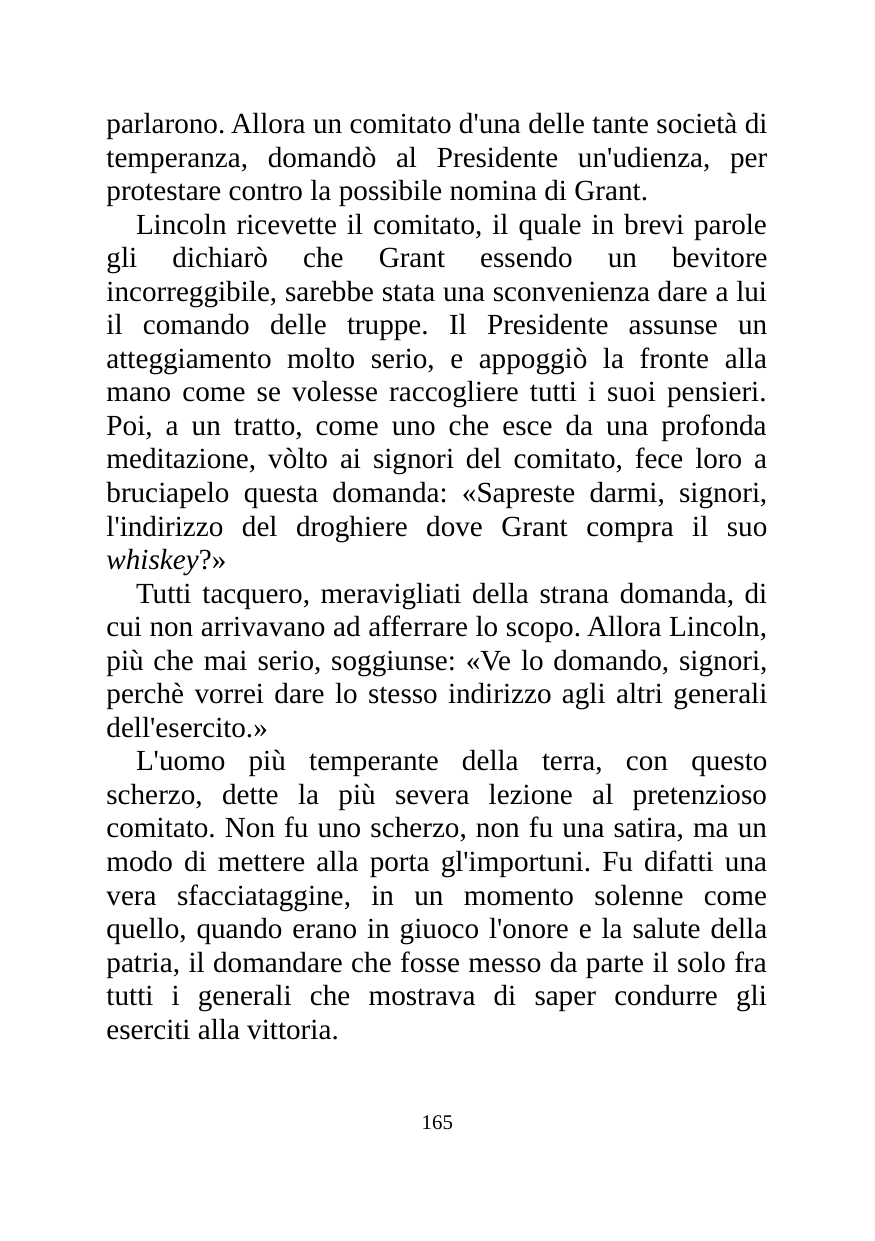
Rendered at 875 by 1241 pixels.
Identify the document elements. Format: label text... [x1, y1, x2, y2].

text Tutti tacquero, meravigliati della strana domanda, di cui non arrivavano ad afferrare lo scopo. Allora Lincoln, più che mai serio, soggiunse: «Ve lo domando, signori, perchè vorrei dare lo stesso indirizzo agli altri generali dell'esercito.» [106, 576, 768, 743]
text Lincoln ricevette il comitato, il quale in brevi parole gli dichiarò che Grant essendo un bevitore incorreggibile, sarebbe stata una sconvenienza dare a lui il comando delle truppe. Il Presidente assunse un atteggiamento molto serio, e appoggiò la fronte alla mano come se volesse raccogliere tutti i suoi pensieri. Poi, a un tratto, come uno che esce da una profonda meditazione, vòlto ai signori del comitato, fece loro a bruciapelo questa domanda: «Sapreste darmi, signori, l'indirizzo del droghiere dove Grant compra il suo whiskey?» [106, 207, 768, 576]
text parlarono. Allora un comitato d'una delle tante società di temperanza, domandò al Presidente un'udienza, per protestare contro la possibile nomina di Grant. [106, 106, 768, 207]
text L'uomo più temperante della terra, con questo scherzo, dette la più severa lezione al pretenzioso comitato. Non fu uno scherzo, non fu una satira, ma un modo di mettere alla porta gl'importuni. Fu difatti una vera sfacciataggine, in un momento solenne come quello, quando erano in giuoco l'onore e la salute della patria, il domandare che fosse messo da parte il solo fra tutti i generali che mostrava di saper condurre gli eserciti alla vittoria. [106, 743, 768, 1045]
